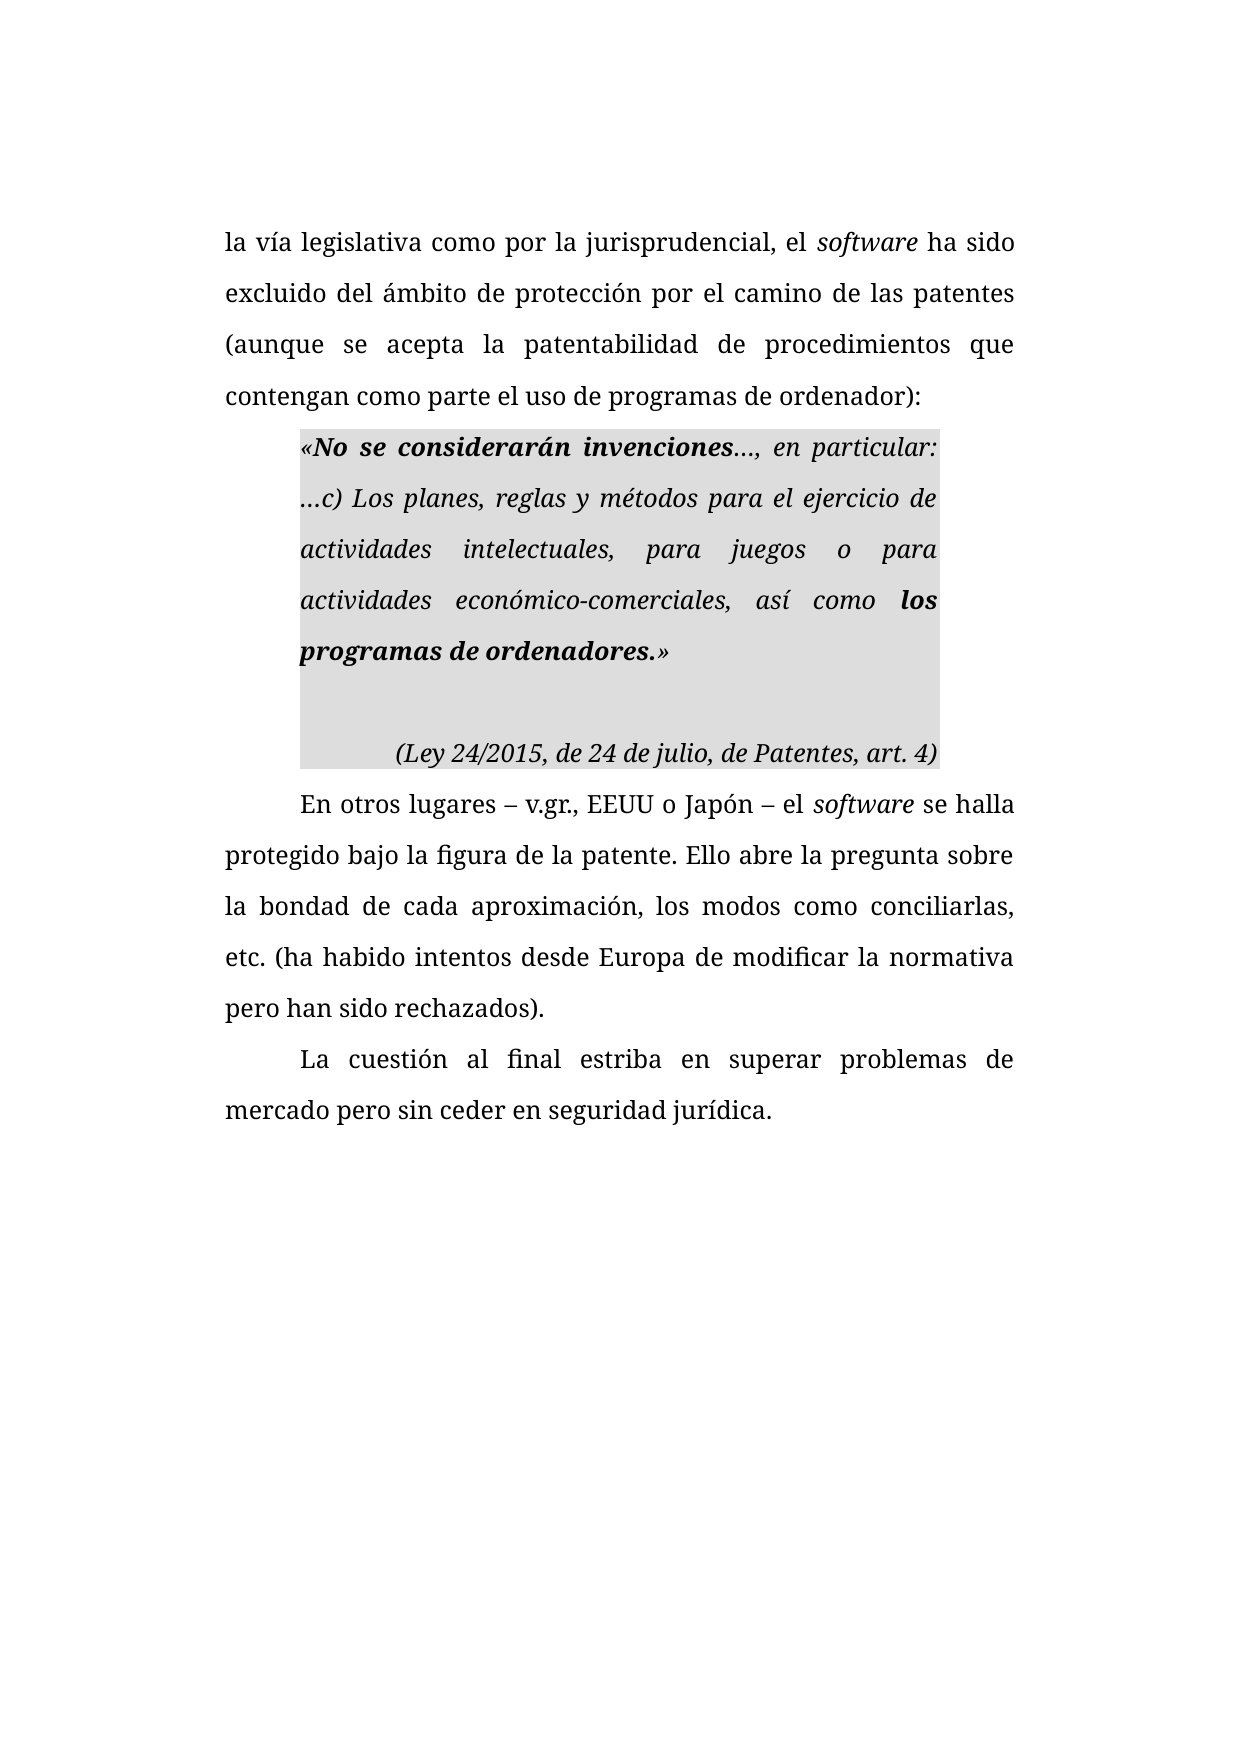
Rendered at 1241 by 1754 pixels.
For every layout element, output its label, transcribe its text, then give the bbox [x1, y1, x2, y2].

text «No se considerarán invenciones…, en particular: …c) Los planes, reglas y métodos para el ejercicio de actividades intelectuales, para juegos o para actividades económico-comerciales, así como los programas de ordenadores.» [300, 429, 940, 667]
text (Ley 24/2015, de 24 de julio, de Patentes, art. 4) [300, 735, 940, 769]
text la vía legislativa como por la jurisprudencial, el software ha sido excluido del ámbito de protección por el camino de las patentes (aunque se acepta la patentabilidad de procedimientos que contengan como parte el uso de programas de ordenador): [225, 225, 1015, 412]
text En otros lugares – v.gr., EEUU o Japón – el software se halla protegido bajo la figura de la patente. Ello abre la pregunta sobre la bondad de cada aproximación, los modos como conciliarlas, etc. (ha habido intentos desde Europa de modificar la normativa pero han sido rechazados). [225, 786, 1015, 1025]
text La cuestión al final estriba en superar problemas de mercado pero sin ceder en seguridad jurídica. [225, 1042, 1015, 1127]
